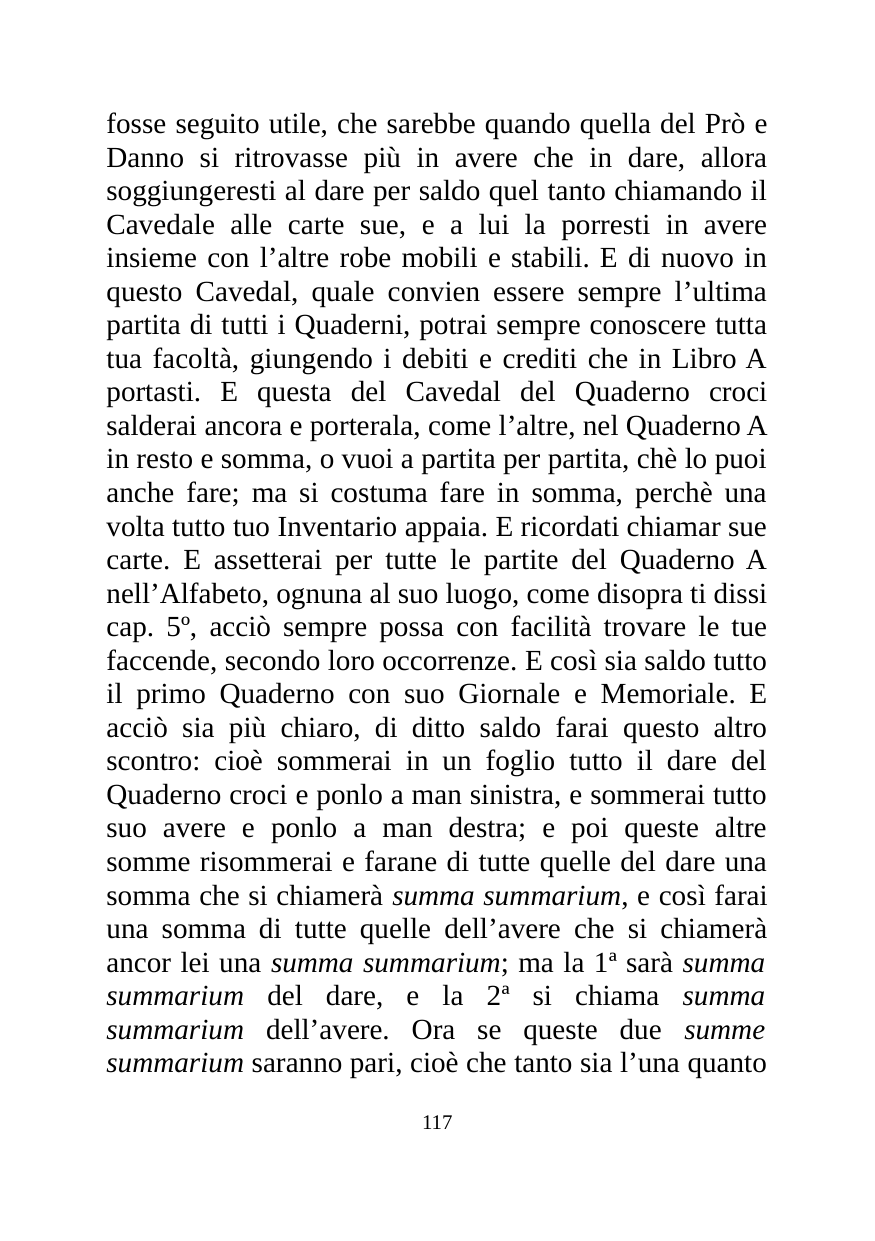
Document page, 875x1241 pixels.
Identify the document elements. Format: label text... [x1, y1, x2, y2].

text fosse seguito utile, che sarebbe quando quella del Prò e Danno si ritrovasse più in avere che in dare, allora soggiungeresti al dare per saldo quel tanto chiamando il Cavedale alle carte sue, e a lui la porresti in avere insieme con l’altre robe mobili e stabili. E di nuovo in questo Cavedal, quale convien essere sempre l’ultima partita di tutti i Quaderni, potrai sempre conoscere tutta tua facoltà, giungendo i debiti e crediti che in Libro A portasti. E questa del Cavedal del Quaderno croci salderai ancora e porterala, come l’altre, nel Quaderno A in resto e somma, o vuoi a partita per partita, chè lo puoi anche fare; ma si costuma fare in somma, perchè una volta tutto tuo Inventario appaia. E ricordati chiamar sue carte. E assetterai per tutte le partite del Quaderno A nell’Alfabeto, ognuna al suo luogo, come disopra ti dissi cap. 5º, acciò sempre possa con facilità trovare le tue faccende, secondo loro occorrenze. E così sia saldo tutto il primo Quaderno con suo Giornale e Memoriale. E acciò sia più chiaro, di ditto saldo farai questo altro scontro: cioè sommerai in un foglio tutto il dare del Quaderno croci e ponlo a man sinistra, e sommerai tutto suo avere e ponlo a man destra; e poi queste altre somme risommerai e farane di tutte quelle del dare una somma che si chiamerà summa summarium, e così farai una somma di tutte quelle dell’avere che si chiamerà ancor lei una summa summarium; ma la 1ª sarà summa summarium del dare, e la 2ª si chiama summa summarium dell’avere. Ora se queste due summe summarium saranno pari, cioè che tanto sia l’una quanto [106, 106, 768, 1079]
